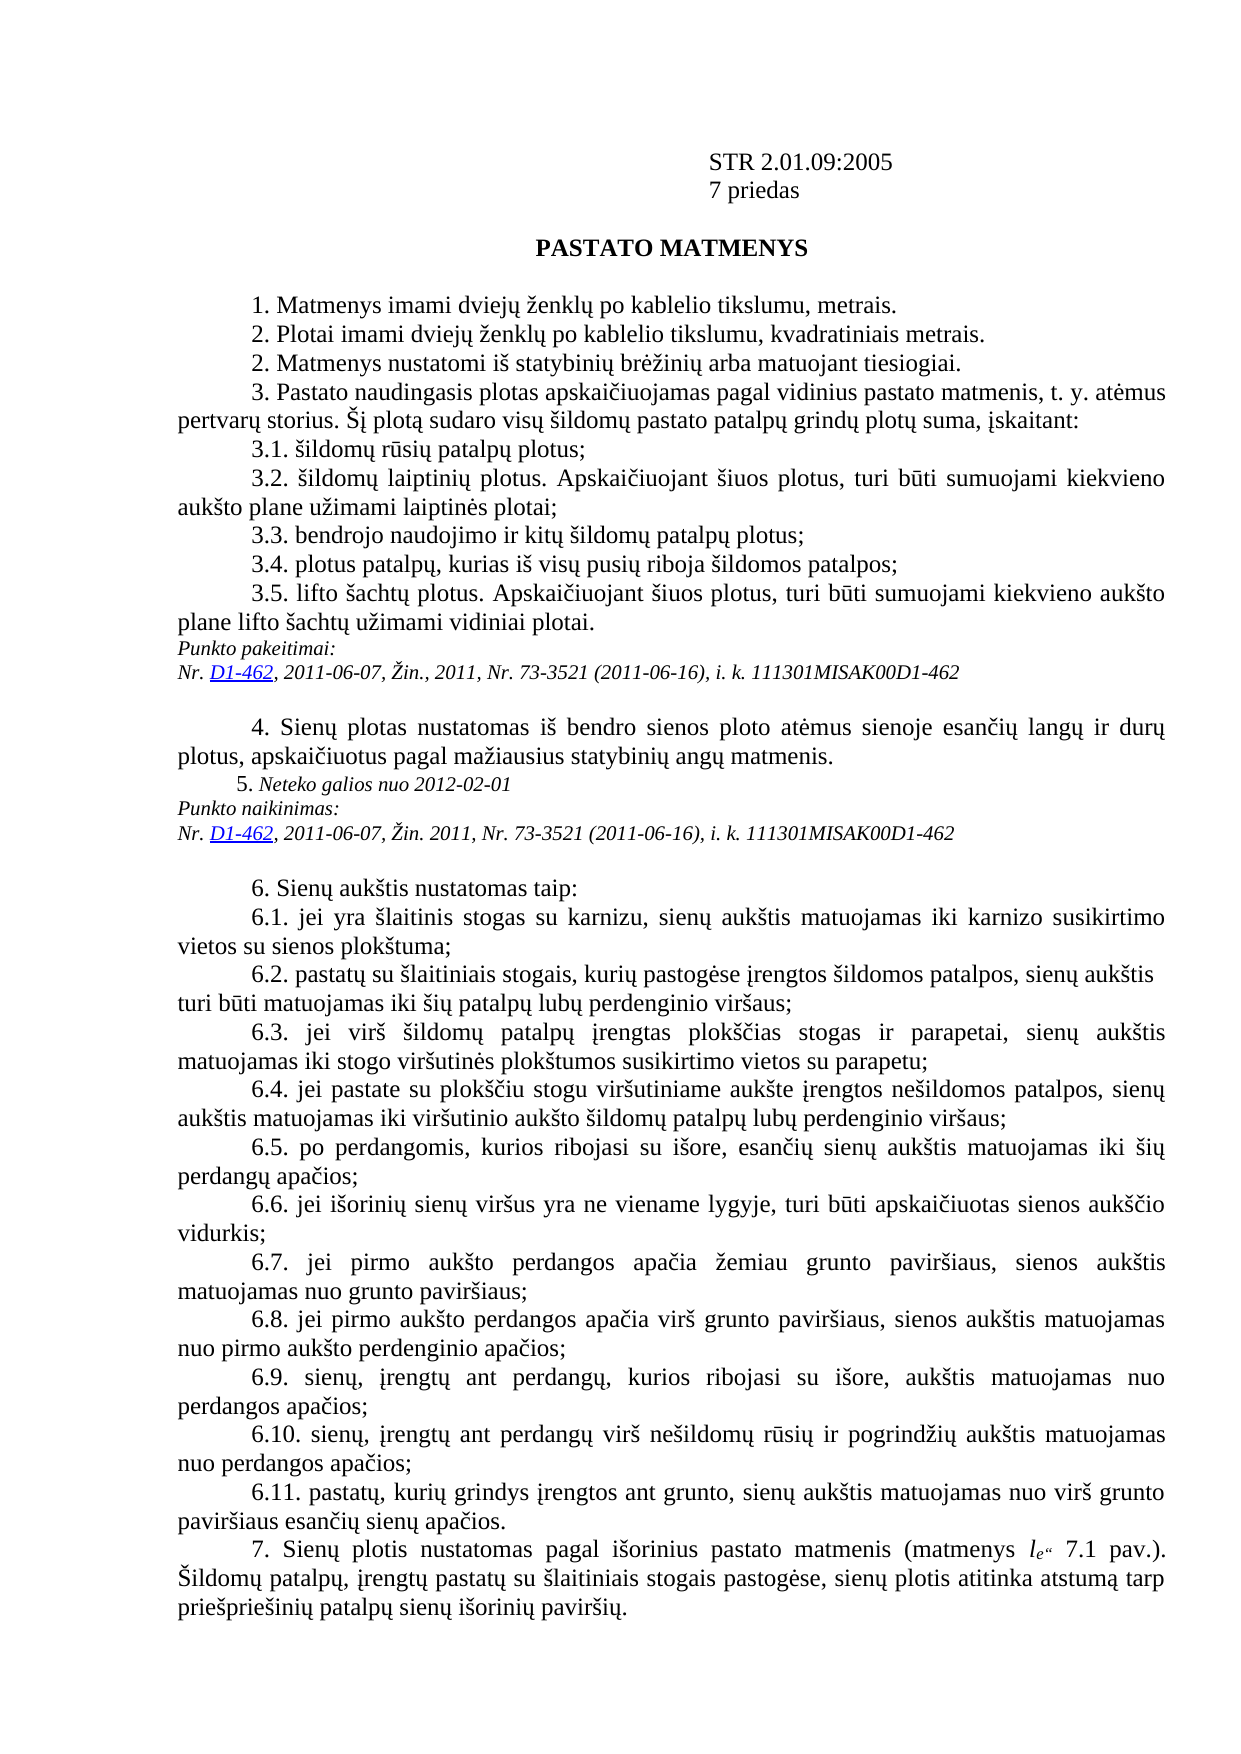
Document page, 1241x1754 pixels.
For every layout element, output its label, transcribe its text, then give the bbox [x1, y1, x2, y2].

text 6.6. jei išorinių sienų viršus yra ne viename lygyje, turi būti apskaičiuotas sienos aukščio vidurkis; [177, 1189, 1166, 1247]
text 6.1. jei yra šlaitinis stogas su karnizu, sienų aukštis matuojamas iki karnizo susikirtimo vietos su sienos plokštuma; [177, 902, 1166, 959]
text 6.8. jei pirmo aukšto perdangos apačia virš grunto paviršiaus, sienos aukštis matuojamas nuo pirmo aukšto perdenginio apačios; [177, 1304, 1166, 1362]
text STR 2.01.09:2005 [177, 147, 1166, 176]
text 6.5. po perdangomis, kurios ribojasi su išore, esančių sienų aukštis matuojamas iki šių perdangų apačios; [177, 1132, 1166, 1189]
text Punkto naikinimas: [177, 796, 1166, 820]
text 6.9. sienų, įrengtų ant perdangų, kurios ribojasi su išore, aukštis matuojamas nuo perdangos apačios; [177, 1362, 1166, 1419]
text 1. Matmenys imami dviejų ženklų po kablelio tikslumu, metrais. [177, 291, 1166, 319]
text PASTATO MATMENYS [177, 233, 1166, 262]
text 3.3. bendrojo naudojimo ir kitų šildomų patalpų plotus; [177, 521, 1166, 549]
text 6.10. sienų, įrengtų ant perdangų virš nešildomų rūsių ir pogrindžių aukštis matuojamas nuo perdangos apačios; [177, 1419, 1166, 1477]
text 5. Neteko galios nuo 2012-02-01 [177, 770, 1166, 796]
text 2. Matmenys nustatomi iš statybinių brėžinių arba matuojant tiesiogiai. [177, 348, 1166, 377]
text 3.1. šildomų rūsių patalpų plotus; [177, 434, 1166, 463]
text 6.3. jei virš šildomų patalpų įrengtas plokščias stogas ir parapetai, sienų aukštis matuojamas iki stogo viršutinės plokštumos susikirtimo vietos su parapetu; [177, 1017, 1166, 1074]
text 2. Plotai imami dviejų ženklų po kablelio tikslumu, kvadratiniais metrais. [177, 319, 1166, 348]
text 6.2. pastatų su šlaitiniais stogais, kurių pastogėse įrengtos šildomos patalpos, sienų aukštis turi būti matuojamas iki šių patalpų lubų perdenginio viršaus; [177, 959, 1166, 1017]
text 3.4. plotus patalpų, kurias iš visų pusių riboja šildomos patalpos; [177, 549, 1166, 578]
text 3.2. šildomų laiptinių plotus. Apskaičiuojant šiuos plotus, turi būti sumuojami kiekvieno aukšto plane užimami laiptinės plotai; [177, 463, 1166, 521]
text 4. Sienų plotas nustatomas iš bendro sienos ploto atėmus sienoje esančių langų ir durų plotus, apskaičiuotus pagal mažiausius statybinių angų matmenis. [177, 712, 1166, 770]
text Nr. D1-462, 2011-06-07, Žin. 2011, Nr. 73-3521 (2011-06-16), i. k. 111301MISAK00D1-462 [177, 820, 1166, 844]
text 6.11. pastatų, kurių grindys įrengtos ant grunto, sienų aukštis matuojamas nuo virš grunto paviršiaus esančių sienų apačios. [177, 1477, 1166, 1534]
text 6.7. jei pirmo aukšto perdangos apačia žemiau grunto paviršiaus, sienos aukštis matuojamas nuo grunto paviršiaus; [177, 1247, 1166, 1304]
text 7 priedas [177, 176, 1166, 204]
text 3.5. lifto šachtų plotus. Apskaičiuojant šiuos plotus, turi būti sumuojami kiekvieno aukšto plane lifto šachtų užimami vidiniai plotai. [177, 578, 1166, 636]
text Nr. D1-462, 2011-06-07, Žin., 2011, Nr. 73-3521 (2011-06-16), i. k. 111301MISAK00D1-462 [177, 660, 1166, 684]
text 7. Sienų plotis nustatomas pagal išorinius pastato matmenis (matmenys le“ 7.1 pav.). Šildomų patalpų, įrengtų pastatų su šlaitiniais stogais pastogėse, sienų plotis atitinka atstumą tarp priešpriešinių patalpų sienų išorinių paviršių. [177, 1534, 1166, 1621]
text 6.4. jei pastate su plokščiu stogu viršutiniame aukšte įrengtos nešildomos patalpos, sienų aukštis matuojamas iki viršutinio aukšto šildomų patalpų lubų perdenginio viršaus; [177, 1074, 1166, 1132]
text 3. Pastato naudingasis plotas apskaičiuojamas pagal vidinius pastato matmenis, t. y. atėmus pertvarų storius. Šį plotą sudaro visų šildomų pastato patalpų grindų plotų suma, įskaitant: [177, 377, 1166, 434]
text 6. Sienų aukštis nustatomas taip: [177, 873, 1166, 902]
text Punkto pakeitimai: [177, 636, 1166, 660]
